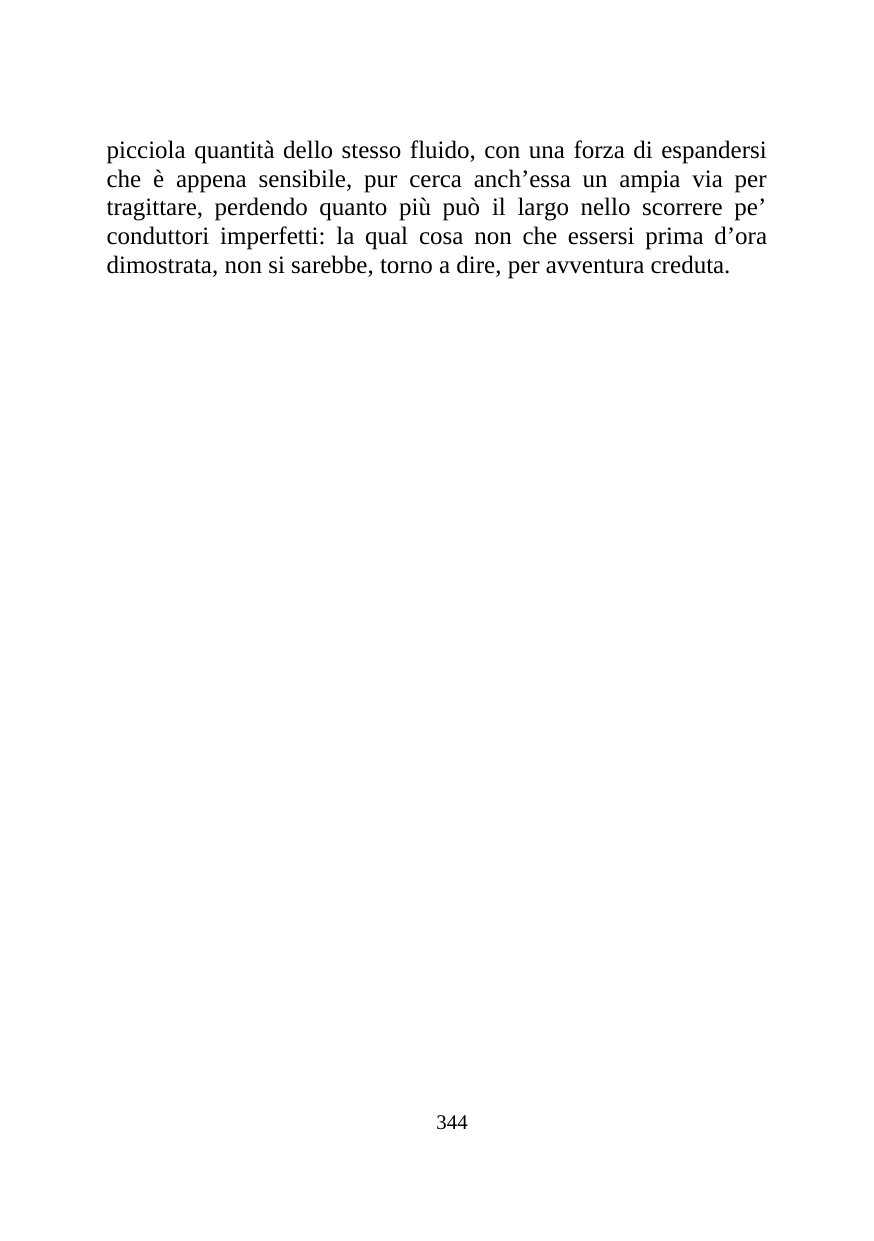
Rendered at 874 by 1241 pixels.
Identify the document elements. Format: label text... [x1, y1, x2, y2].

text picciola quantità dello stesso fluido, con una forza di espandersi che è appena sensibile, pur cerca anch’essa un ampia via per tragittare, perdendo quanto più può il largo nello scorrere pe’ conduttori imperfetti: la qual cosa non che essersi prima d’ora dimostrata, non si sarebbe, torno a dire, per avventura creduta. [106, 135, 768, 279]
